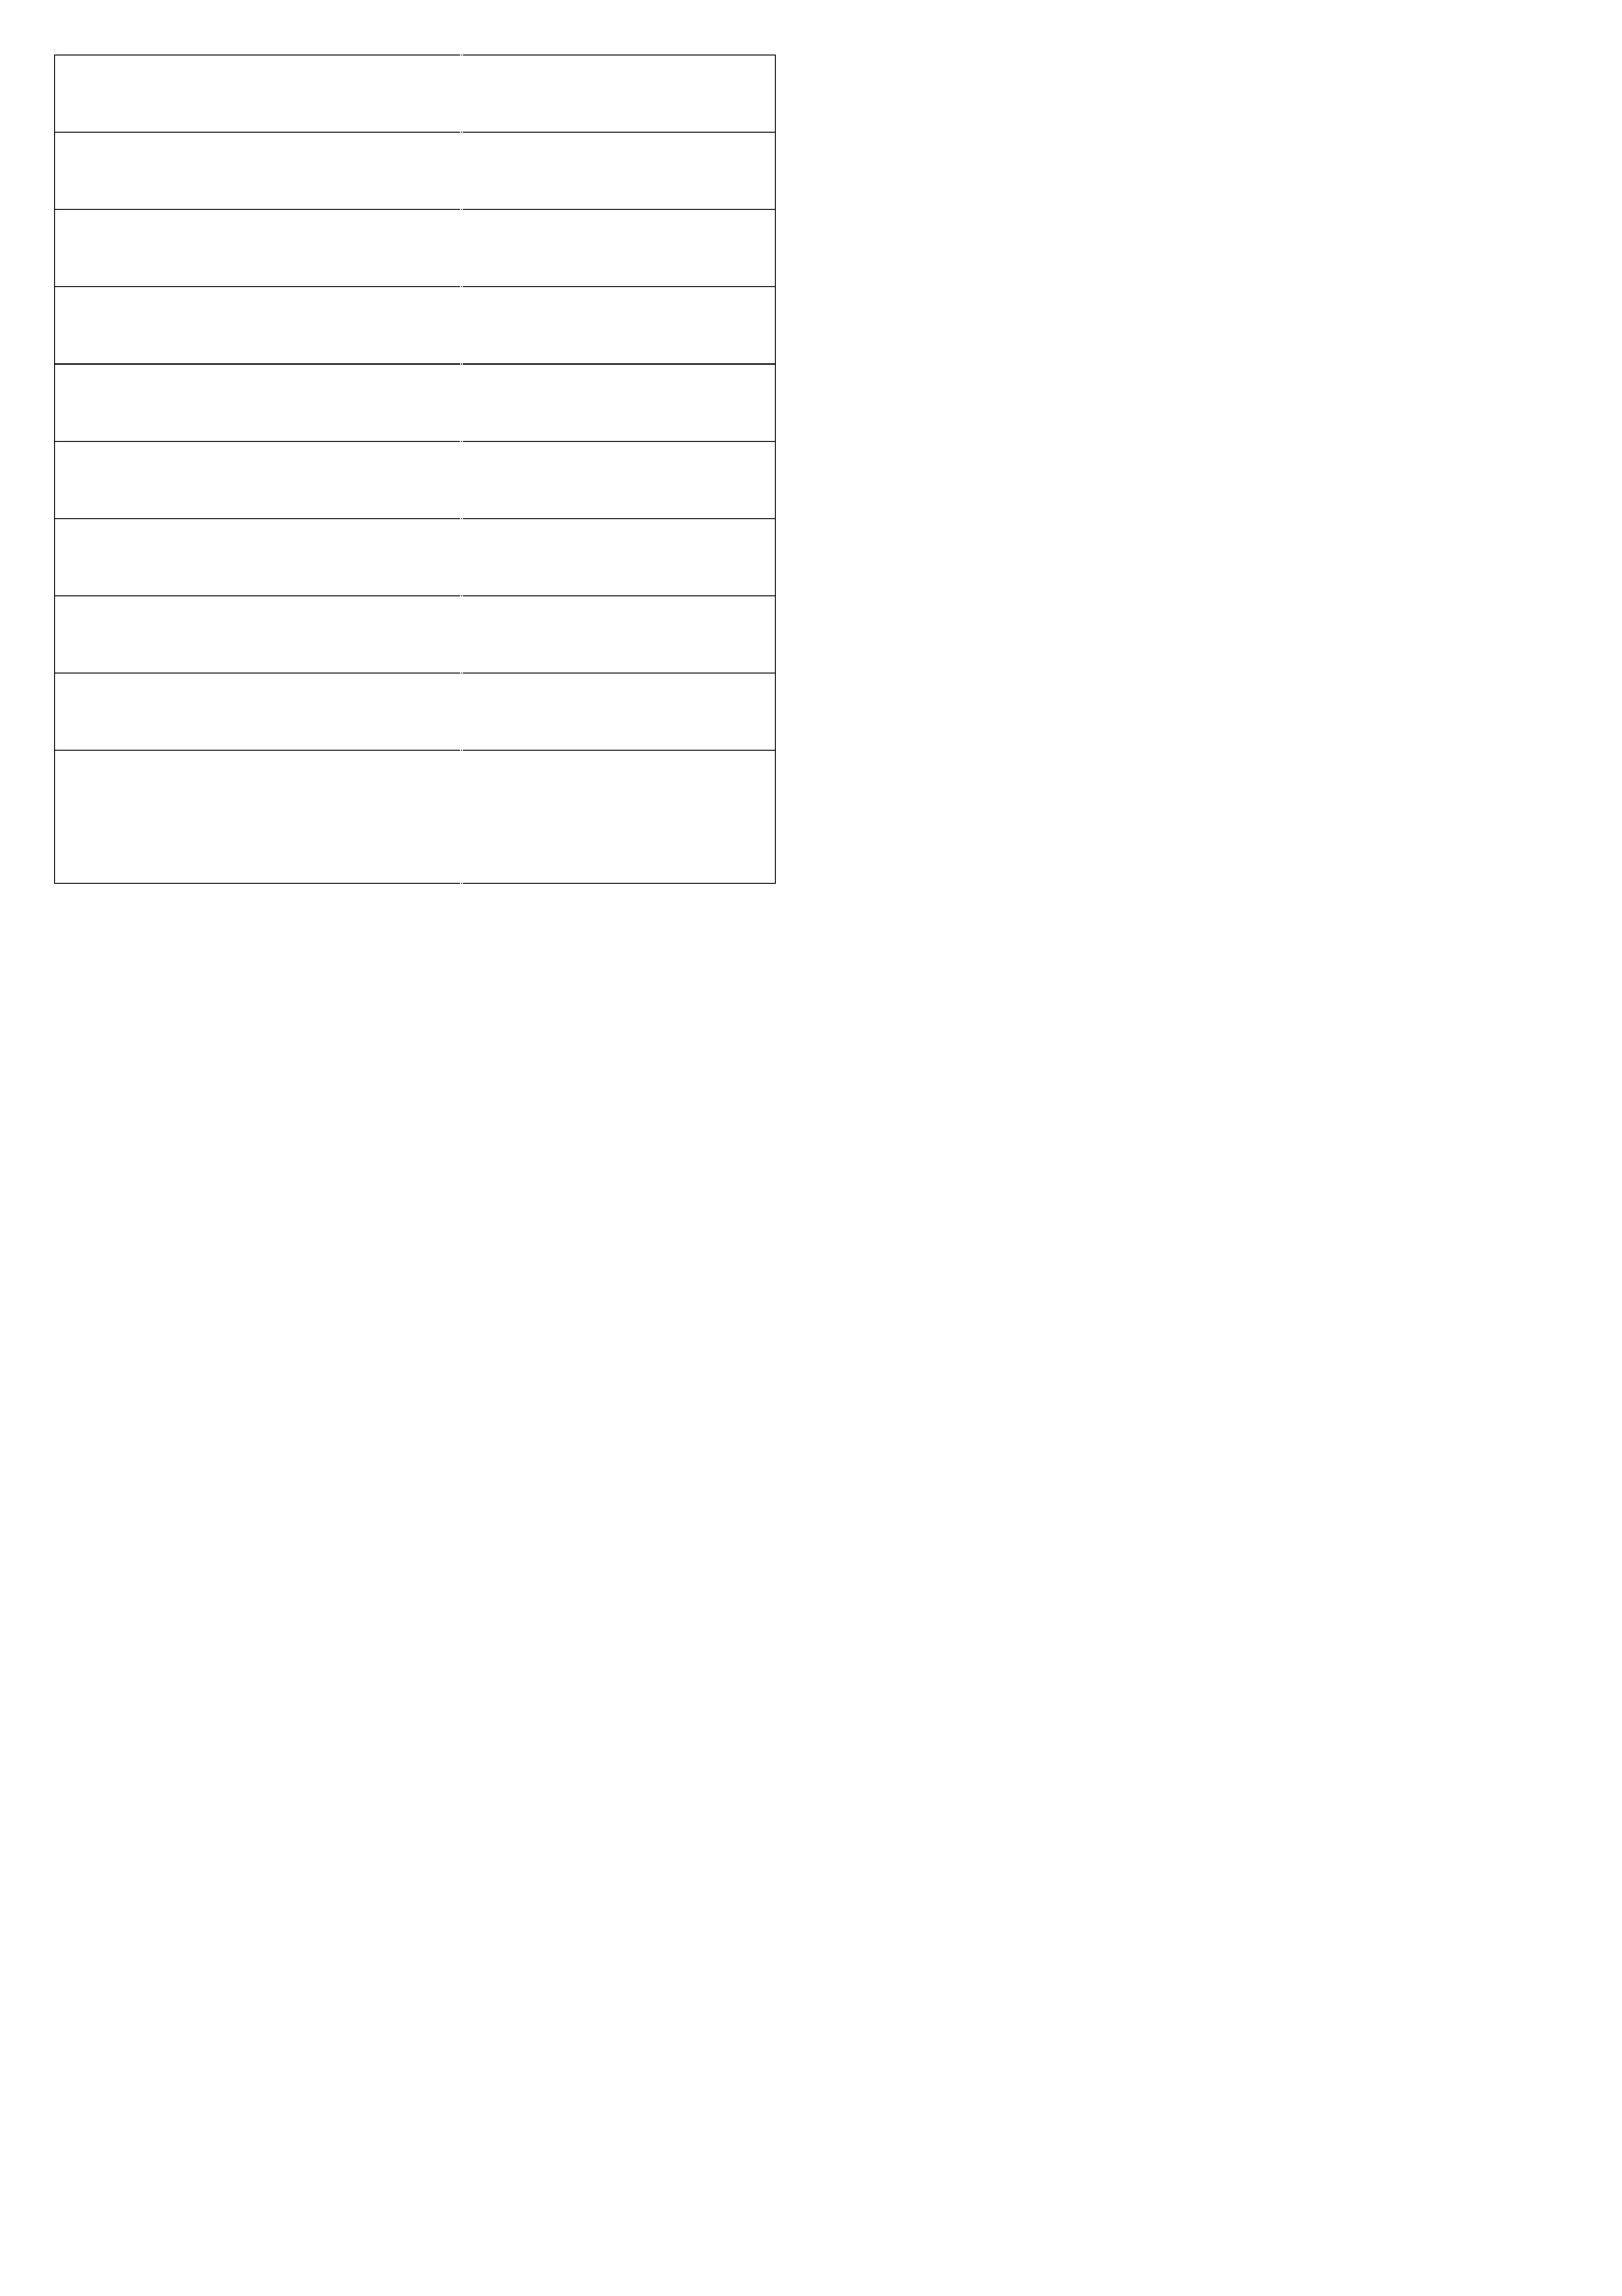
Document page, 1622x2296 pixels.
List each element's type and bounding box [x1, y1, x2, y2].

table_cell [55, 133, 460, 209]
table_cell [55, 519, 460, 595]
table_cell [55, 287, 460, 363]
table_cell [463, 287, 775, 363]
table_cell [463, 442, 775, 518]
table_cell [463, 55, 775, 132]
table_cell [463, 519, 775, 595]
table_cell [463, 210, 775, 286]
table_cell [55, 55, 460, 132]
table_cell [463, 596, 775, 673]
table_cell [463, 751, 775, 883]
table_cell [463, 673, 775, 750]
table_cell [55, 751, 460, 883]
table_cell [463, 133, 775, 209]
table_cell [55, 210, 460, 286]
table_cell [463, 365, 775, 441]
table_cell [55, 596, 460, 673]
table_cell [55, 365, 460, 441]
table_cell [55, 442, 460, 518]
table_cell [55, 673, 460, 750]
